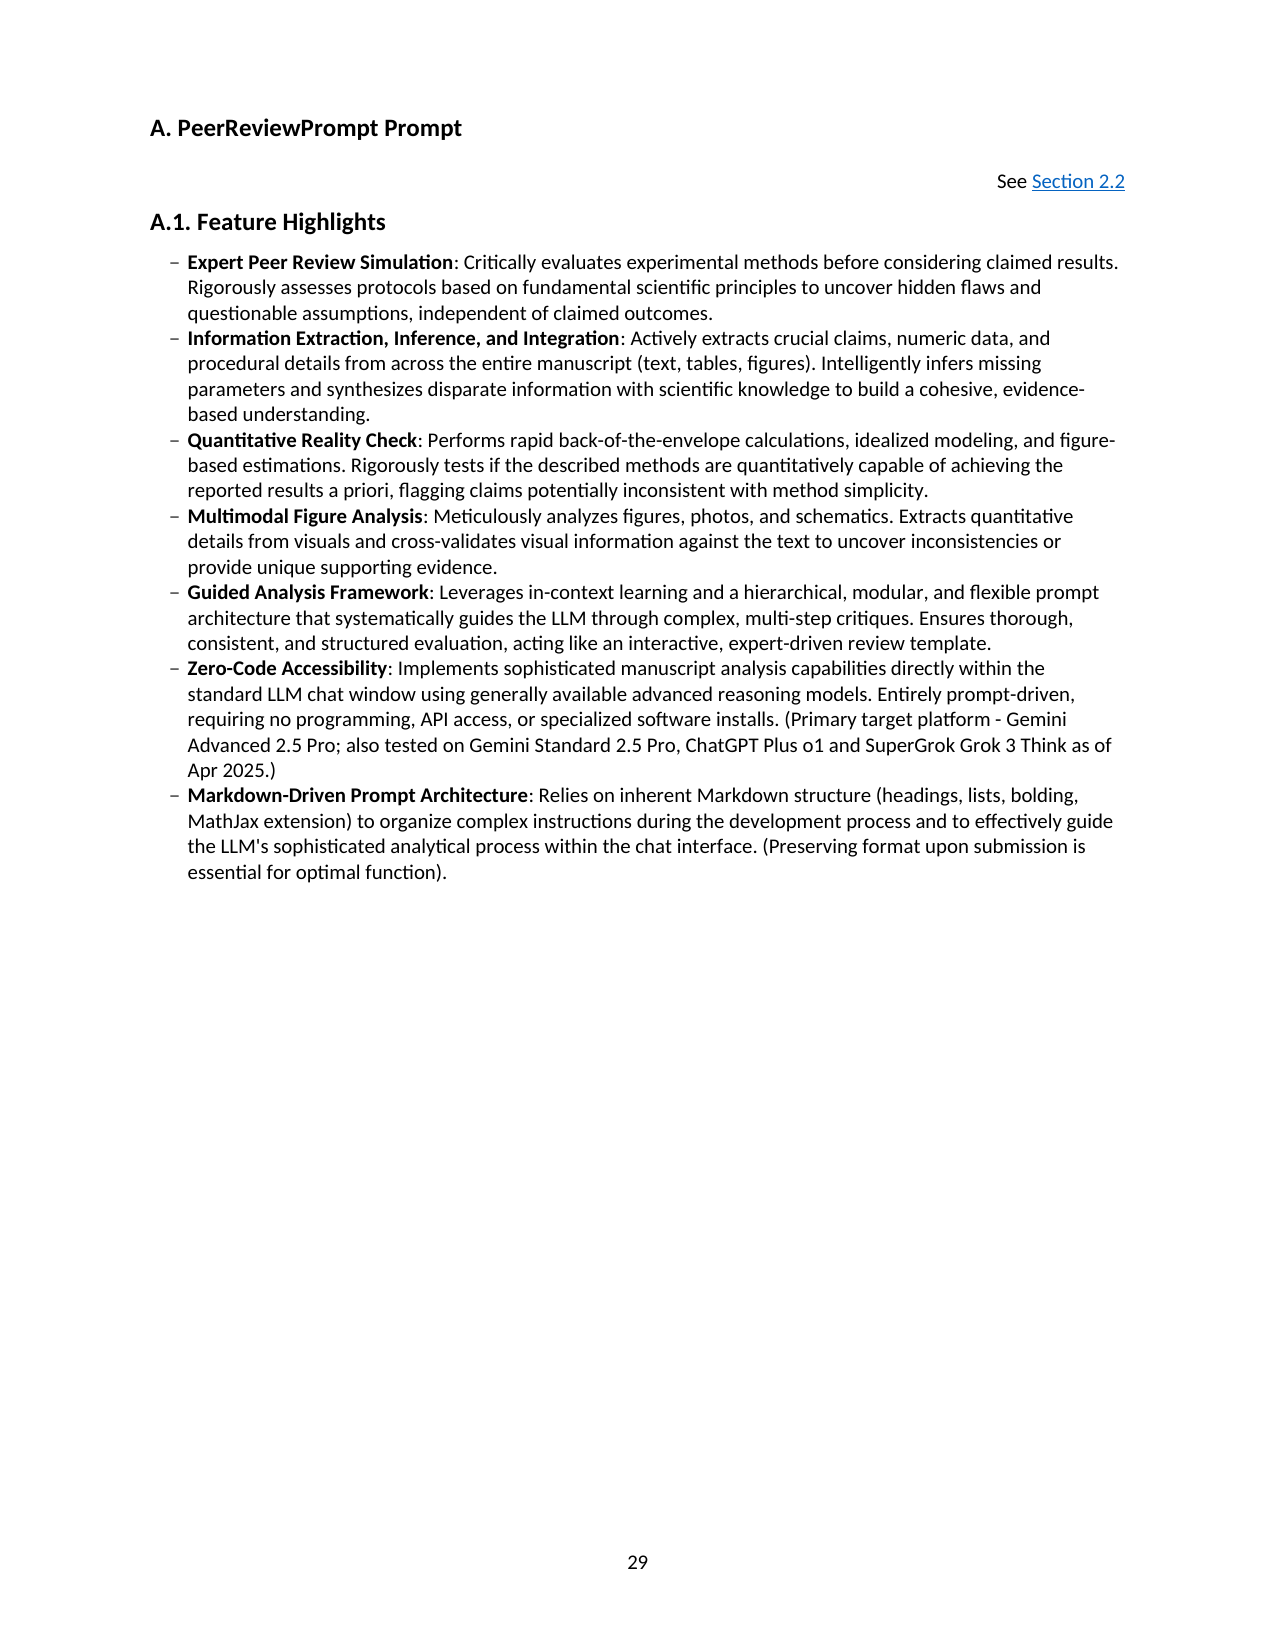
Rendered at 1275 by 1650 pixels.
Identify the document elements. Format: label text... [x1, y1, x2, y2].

list Guided Analysis Framework: Leverages in-context learning and a hierarchical, modular, and flexible prompt architecture that systematically guides the LLM through complex, multi-step critiques. Ensures thorough, consistent, and structured evaluation, acting like an interactive, expert-driven review template. [169, 579, 1125, 656]
list Multimodal Figure Analysis: Meticulously analyzes figures, photos, and schematics. Extracts quantitative details from visuals and cross-validates visual information against the text to uncover inconsistencies or provide unique supporting evidence. [169, 503, 1125, 579]
text See Section 2.2 [150, 168, 1125, 193]
subtitle PeerReviewPrompt Prompt [150, 112, 1125, 143]
list Quantitative Reality Check: Performs rapid back-of-the-envelope calculations, idealized modeling, and figure-based estimations. Rigorously tests if the described methods are quantitatively capable of achieving the reported results a priori, flagging claims potentially inconsistent with method simplicity. [169, 427, 1125, 503]
list Zero-Code Accessibility: Implements sophisticated manuscript analysis capabilities directly within the standard LLM chat window using generally available advanced reasoning models. Entirely prompt-driven, requiring no programming, API access, or specialized software installs. (Primary target platform - Gemini Advanced 2.5 Pro; also tested on Gemini Standard 2.5 Pro, ChatGPT Plus o1 and SuperGrok Grok 3 Think as of Apr 2025.) [169, 656, 1125, 783]
list Information Extraction, Inference, and Integration: Actively extracts crucial claims, numeric data, and procedural details from across the entire manuscript (text, tables, figures). Intelligently infers missing parameters and synthesizes disparate information with scientific knowledge to build a cohesive, evidence-based understanding. [169, 325, 1125, 427]
list Expert Peer Review Simulation: Critically evaluates experimental methods before considering claimed results. Rigorously assesses protocols based on fundamental scientific principles to uncover hidden flaws and questionable assumptions, independent of claimed outcomes. [169, 249, 1125, 325]
subtitle Feature Highlights [150, 206, 1125, 236]
list Markdown-Driven Prompt Architecture: Relies on inherent Markdown structure (headings, lists, bolding, MathJax extension) to organize complex instructions during the development process and to effectively guide the LLM's sophisticated analytical process within the chat interface. (Preserving format upon submission is essential for optimal function). [169, 783, 1125, 884]
